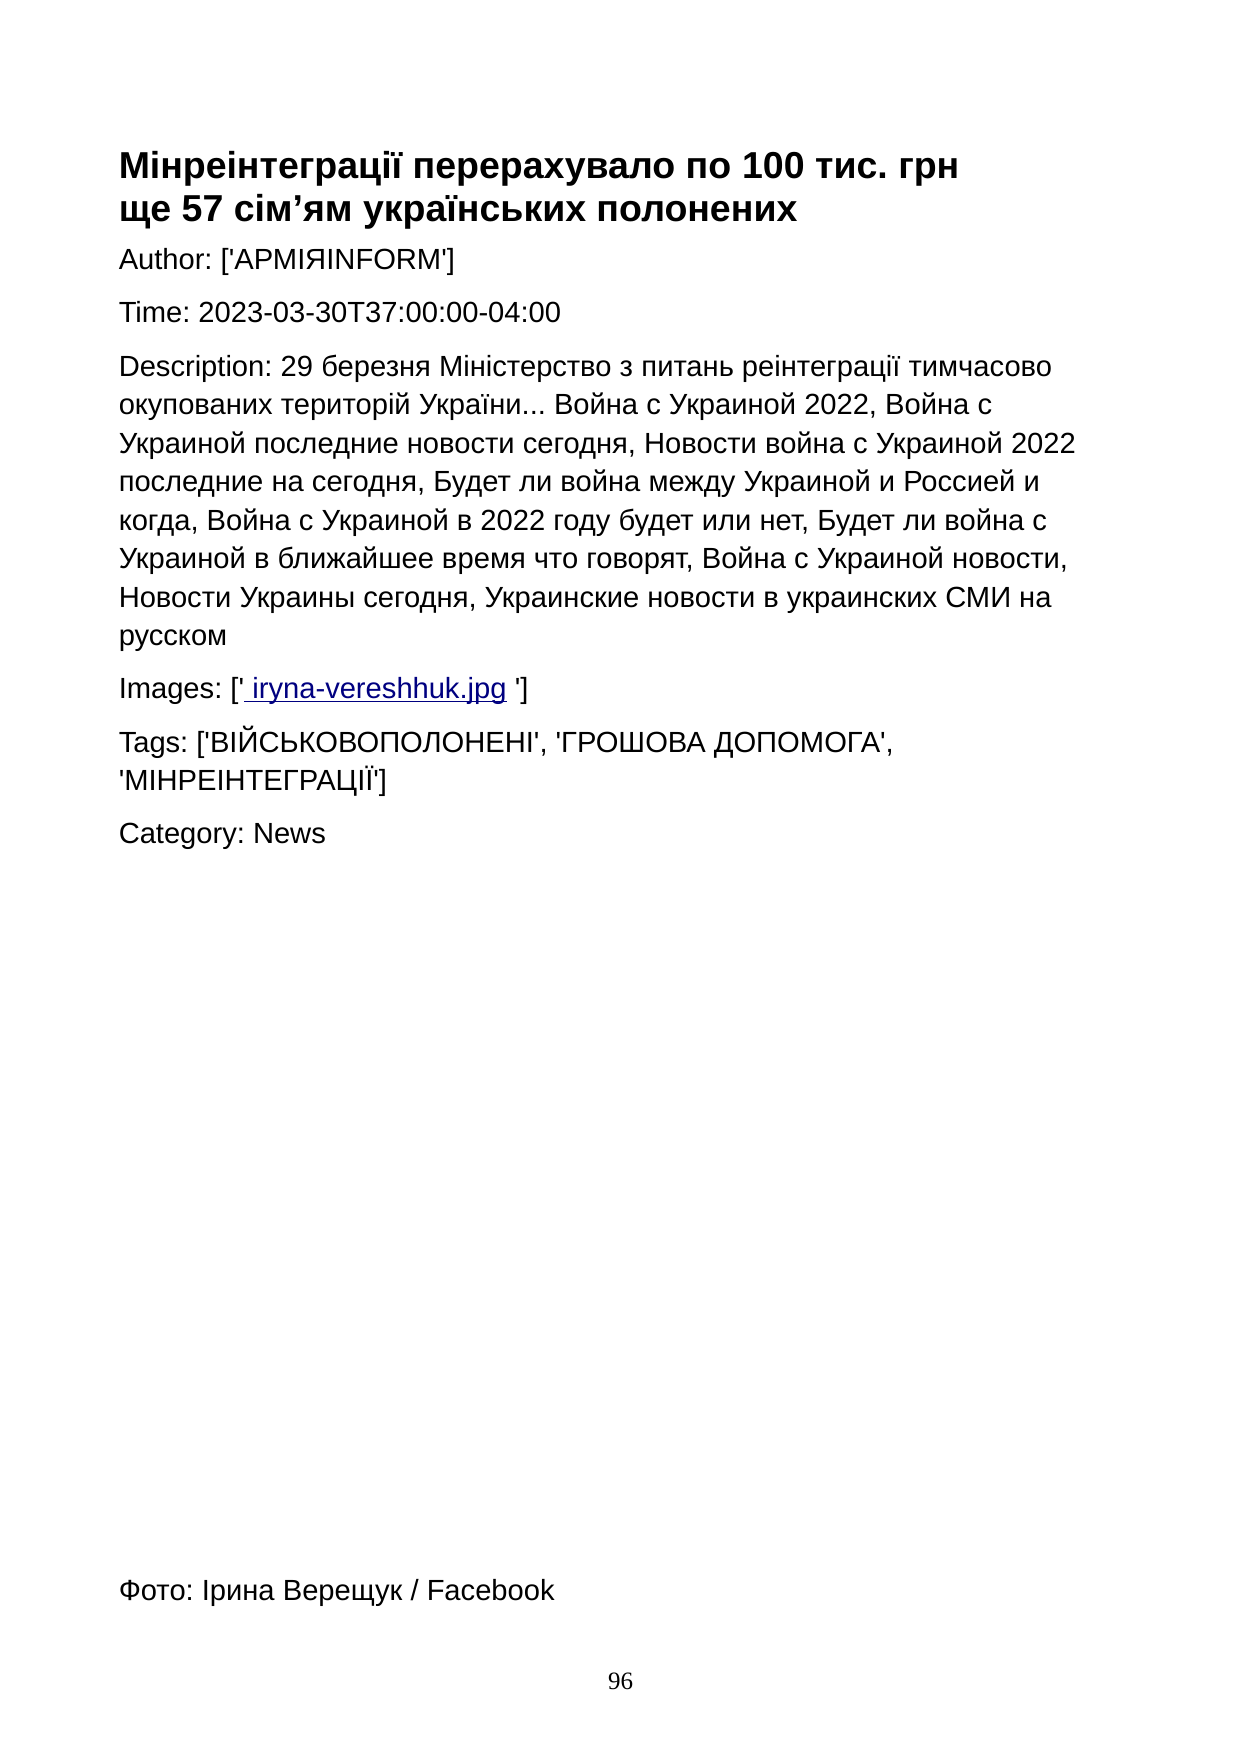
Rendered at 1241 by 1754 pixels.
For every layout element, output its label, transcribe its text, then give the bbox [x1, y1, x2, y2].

text Description: 29 березня Міністерство з питань реінтеграції тимчасово окупованих територій України... Война с Украиной 2022, Война с Украиной последние новости сегодня, Новости война с Украиной 2022 последние на сегодня, Будет ли война между Украиной и Россией и когда, Война с Украиной в 2022 году будет или нет, Будет ли война с Украиной в ближайшее время что говорят, Война с Украиной новости, Новости Украины сегодня, Украинские новости в украинских СМИ на русском [118, 348, 1122, 652]
text Author: ['АРМІЯINFORM'] [118, 242, 1122, 276]
text Tags: ['ВІЙСЬКОВОПОЛОНЕНІ', 'ГРОШОВА ДОПОМОГА', 'МІНРЕІНТЕГРАЦІЇ'] [118, 724, 1122, 797]
subtitle Мінреінтеграції перерахувало по 100 тис. грн ще 57 сім’ям українських полонених [118, 143, 1122, 230]
text Category: News [118, 816, 1122, 850]
text Фото: Ірина Верещук / Facebook [118, 869, 1122, 1606]
text Images: [' iryna-vereshhuk.jpg '] [118, 671, 1122, 705]
text Time: 2023-03-30T37:00:00-04:00 [118, 295, 1122, 329]
